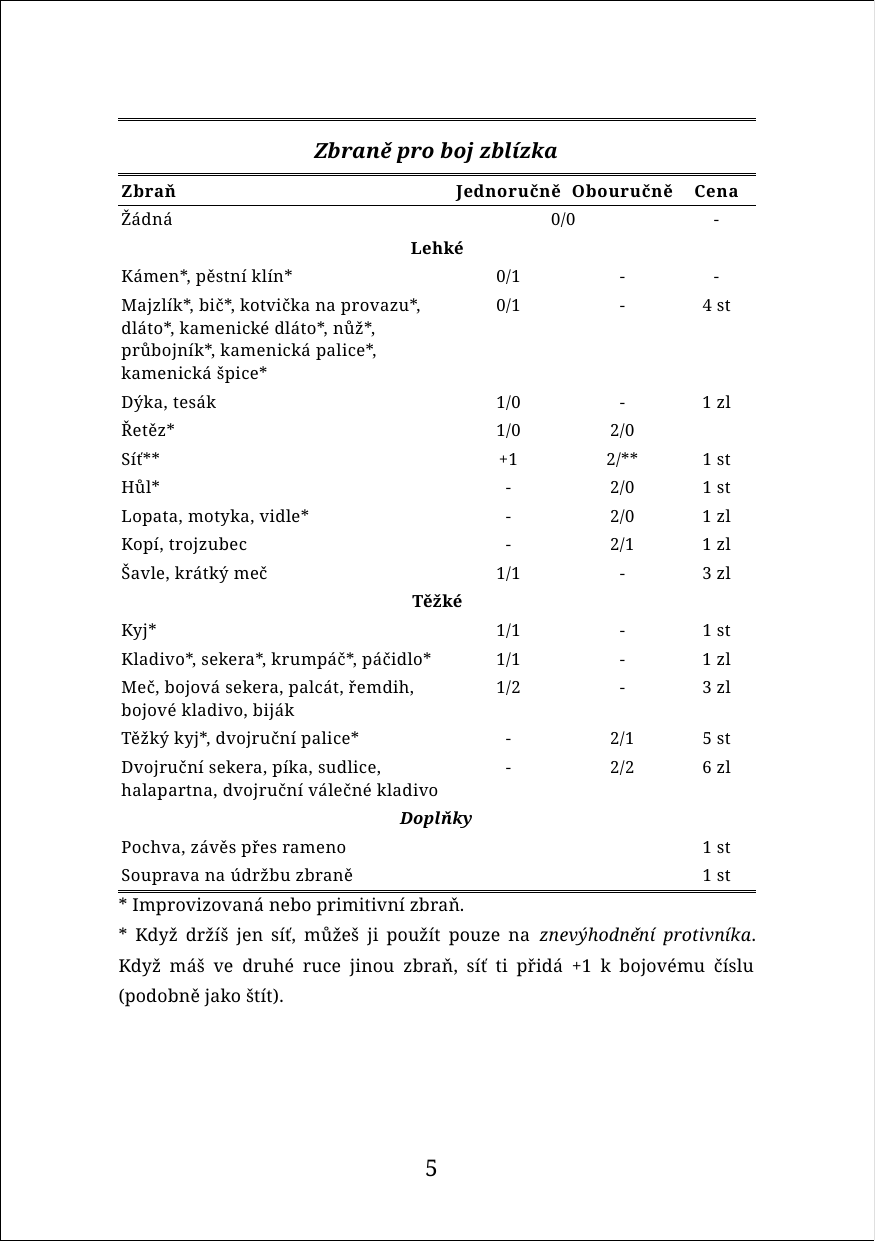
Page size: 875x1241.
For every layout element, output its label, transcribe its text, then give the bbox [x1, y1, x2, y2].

table_cell - [677, 262, 756, 291]
table_cell Cena [677, 176, 756, 205]
table_cell Zbraň [118, 176, 449, 205]
table_cell - [568, 388, 677, 416]
table_cell 2/1 [568, 530, 677, 559]
table_cell 1 st [677, 861, 756, 889]
table_cell Kámen*, pěstní klín* [118, 262, 449, 291]
table_cell Majzlík*, bič*, kotvička na provazu*, dláto*, kamenické dláto*, nůž*, průbojník*, kamenická palice*, kamenická špice* [118, 291, 449, 387]
table_cell Dýka, tesák [118, 388, 449, 416]
table_cell Kladivo*, sekera*, krumpáč*, páčidlo* [118, 644, 449, 673]
table_cell 1 st [677, 445, 756, 473]
table_cell 0/1 [449, 262, 567, 291]
table_cell Lopata, motyka, vidle* [118, 502, 449, 530]
table_cell - [568, 559, 677, 587]
table_cell 3 zl [677, 559, 756, 587]
table_cell Dvojruční sekera, píka, sudlice, halapartna, dvojruční válečné kladivo [118, 753, 449, 804]
table_cell [449, 833, 567, 861]
table_cell 1/1 [449, 559, 567, 587]
table_cell - [568, 291, 677, 387]
table_cell Řetěz* [118, 416, 449, 444]
table_cell 5 st [677, 724, 756, 753]
table_cell Těžký kyj*, dvojruční palice* [118, 724, 449, 753]
table_cell 6 zl [677, 753, 756, 804]
table_cell 1 st [677, 616, 756, 644]
table_cell - [449, 753, 567, 804]
table_cell 1/1 [449, 644, 567, 673]
table_cell - [677, 206, 756, 234]
table_cell - [568, 644, 677, 673]
table_cell 2/0 [568, 416, 677, 444]
table_cell - [449, 724, 567, 753]
table_cell 1 zl [677, 530, 756, 559]
table_cell - [568, 673, 677, 724]
table_cell Jednoručně [449, 176, 567, 205]
table_cell Žádná [118, 206, 449, 234]
table_cell Pochva, závěs přes rameno [118, 833, 449, 861]
table_header Zbraně pro boj zblízka [118, 121, 756, 173]
table_cell - [449, 473, 567, 502]
table_cell 1/0 [449, 416, 567, 444]
table_cell - [449, 530, 567, 559]
table_cell 1 zl [677, 644, 756, 673]
table_cell Kopí, trojzubec [118, 530, 449, 559]
table_cell 1 zl [677, 502, 756, 530]
table_cell Lehké [118, 234, 756, 262]
table_cell 0/1 [449, 291, 567, 387]
table_cell Těžké [118, 587, 756, 616]
table_cell 2/1 [568, 724, 677, 753]
table_cell 1/0 [449, 388, 567, 416]
table_cell Obouručně [568, 176, 677, 205]
text * Improvizovaná nebo primitivní zbraň. [118, 893, 756, 917]
table_cell - [568, 262, 677, 291]
table_cell 2/** [568, 445, 677, 473]
table_cell Meč, bojová sekera, palcát, řemdih, bojové kladivo, biják [118, 673, 449, 724]
table_cell 1 st [677, 833, 756, 861]
table_cell 1/1 [449, 616, 567, 644]
table_cell Doplňky [118, 804, 756, 832]
table_cell 2/0 [568, 473, 677, 502]
table_cell [677, 416, 756, 444]
table_cell 0/0 [449, 206, 677, 234]
table_cell Hůl* [118, 473, 449, 502]
table_cell 1 st [677, 473, 756, 502]
table_cell 1/2 [449, 673, 567, 724]
table_cell 4 st [677, 291, 756, 387]
table_cell Síť** [118, 445, 449, 473]
table_cell - [449, 502, 567, 530]
table_cell [568, 861, 677, 889]
table_cell 3 zl [677, 673, 756, 724]
table_cell Souprava na údržbu zbraně [118, 861, 449, 889]
table_cell Kyj* [118, 616, 449, 644]
table_cell 2/2 [568, 753, 677, 804]
table_cell - [568, 616, 677, 644]
table_cell Šavle, krátký meč [118, 559, 449, 587]
table_cell 2/0 [568, 502, 677, 530]
table_cell +1 [449, 445, 567, 473]
table_cell [449, 861, 567, 889]
text * Když držíš jen síť, můžeš ji použít pouze na znevýhodnění protivníka. Když máš ve druhé ruce jinou zbraň, síť ti přidá +1 k bojovému číslu (podobně jako štít). [118, 923, 756, 1007]
table_cell 1 zl [677, 388, 756, 416]
table_cell [568, 833, 677, 861]
